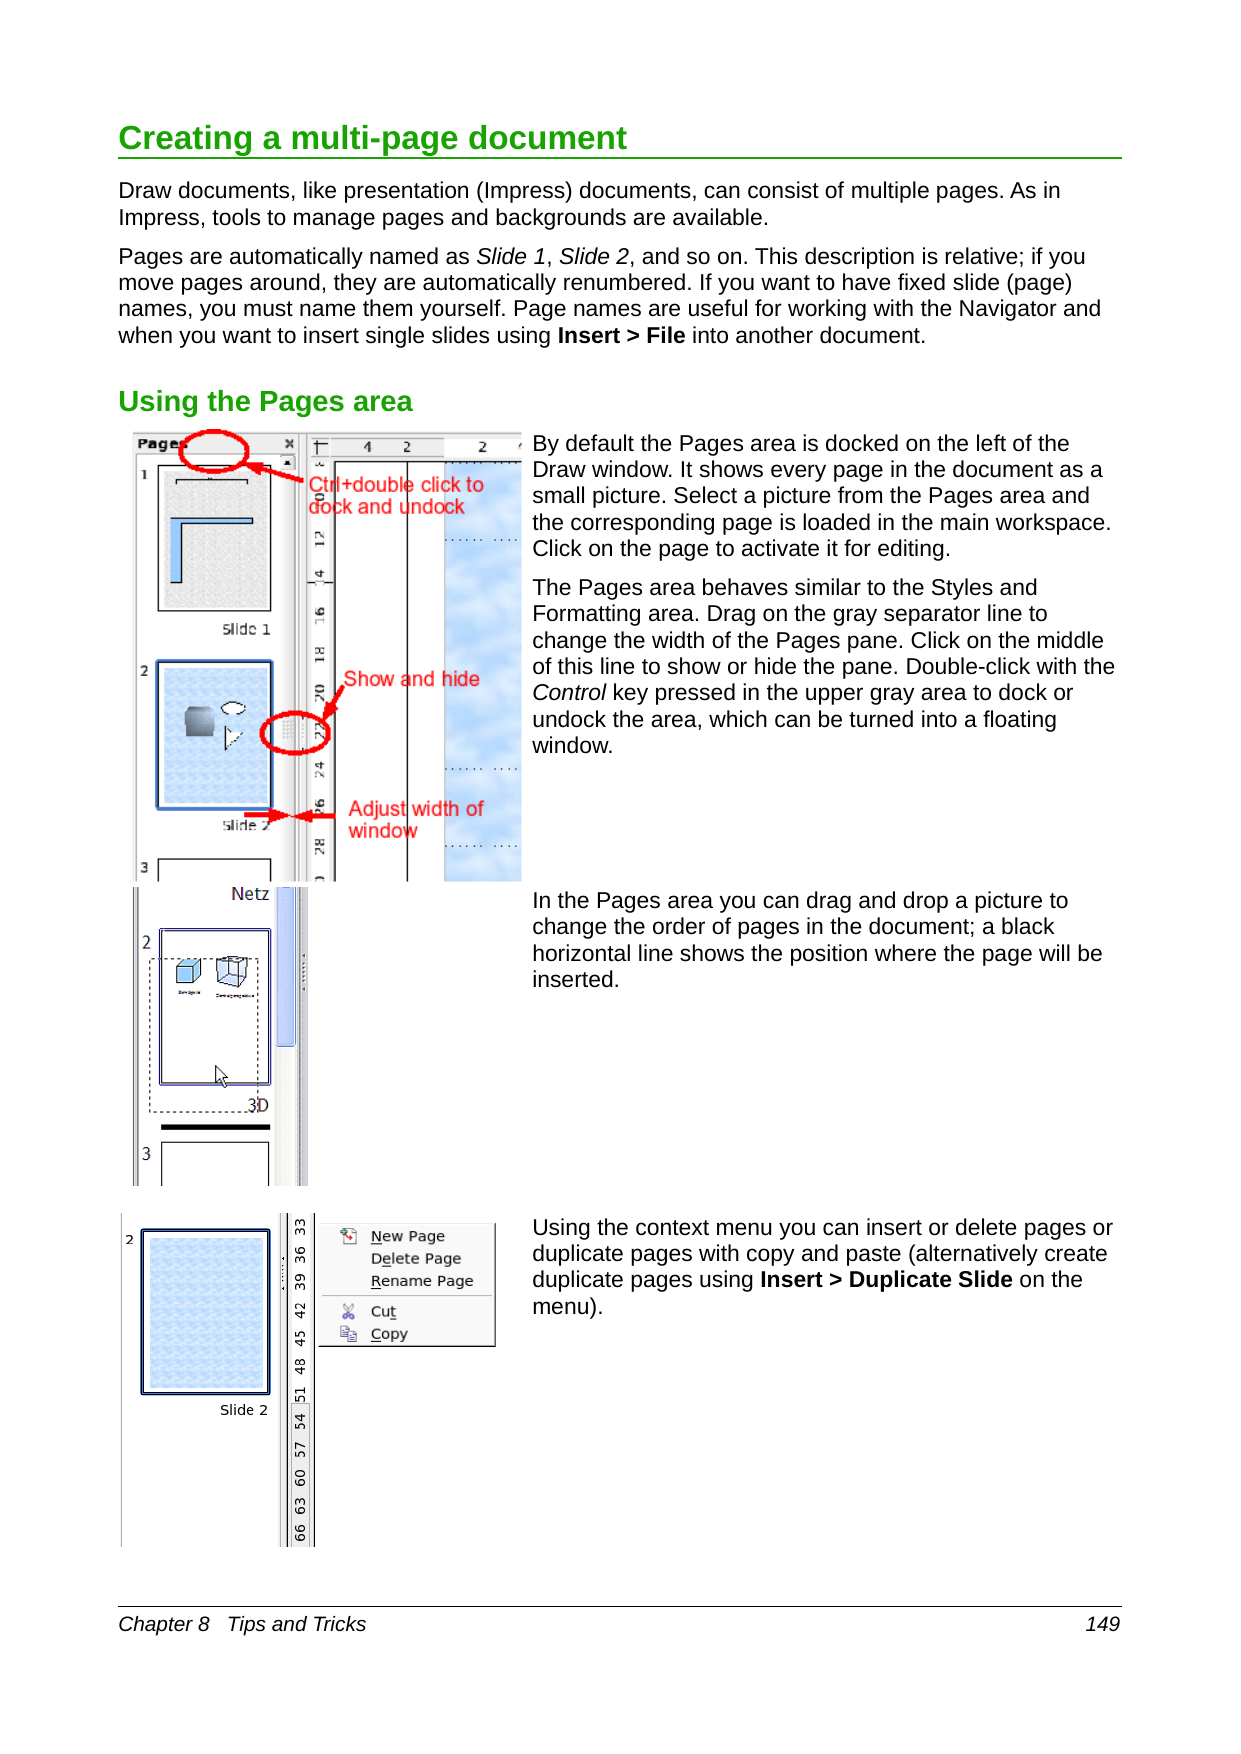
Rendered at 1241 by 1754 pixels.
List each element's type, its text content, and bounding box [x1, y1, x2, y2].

subtitle Creating a multi-page document [118, 118, 1122, 157]
table_cell In the Pages area you can drag and drop a picture to change the order of pages in the document; a black horizontal line shows the position where the page will be inserted. [532, 887, 1122, 1213]
table_header By default the Pages area is docked on the left of the Draw window. It shows every page in the document as a small picture. Select a picture from the Pages area and the corresponding page is loaded in the main workspace. Click on the page to activate it for editing. The Pages area behaves similar to the Styles and Formatting area. Drag on the gray separator line to change the width of the Pages pane. Click on the middle of this line to show or hide the pane. Double-click with the Control key pressed in the upper gray area to dock or undock the area, which can be turned into a floating window. [532, 430, 1122, 887]
picture [120, 1213, 496, 1547]
text Pages are automatically named as Slide 1, Slide 2, and so on. This description is relative; if you move pages around, they are automatically renumbered. If you want to have fixed slide (page) names, you must name them yourself. Page names are useful for working with the Navigator and when you want to insert single slides using Insert > File into another document. [118, 243, 1122, 348]
picture [132, 887, 308, 1186]
table_header [120, 430, 532, 887]
text Draw documents, like presentation (Impress) documents, can consist of multiple pages. As in Impress, tools to manage pages and backgrounds are available. [118, 177, 1122, 230]
table_cell [120, 887, 532, 1213]
subtitle Using the Pages area [118, 384, 1122, 417]
picture [132, 429, 523, 883]
table_cell [475, 1214, 532, 1547]
table_cell Using the context menu you can insert or delete pages or duplicate pages with copy and paste (alternatively create duplicate pages using Insert > Duplicate Slide on the menu). [532, 1214, 1122, 1547]
